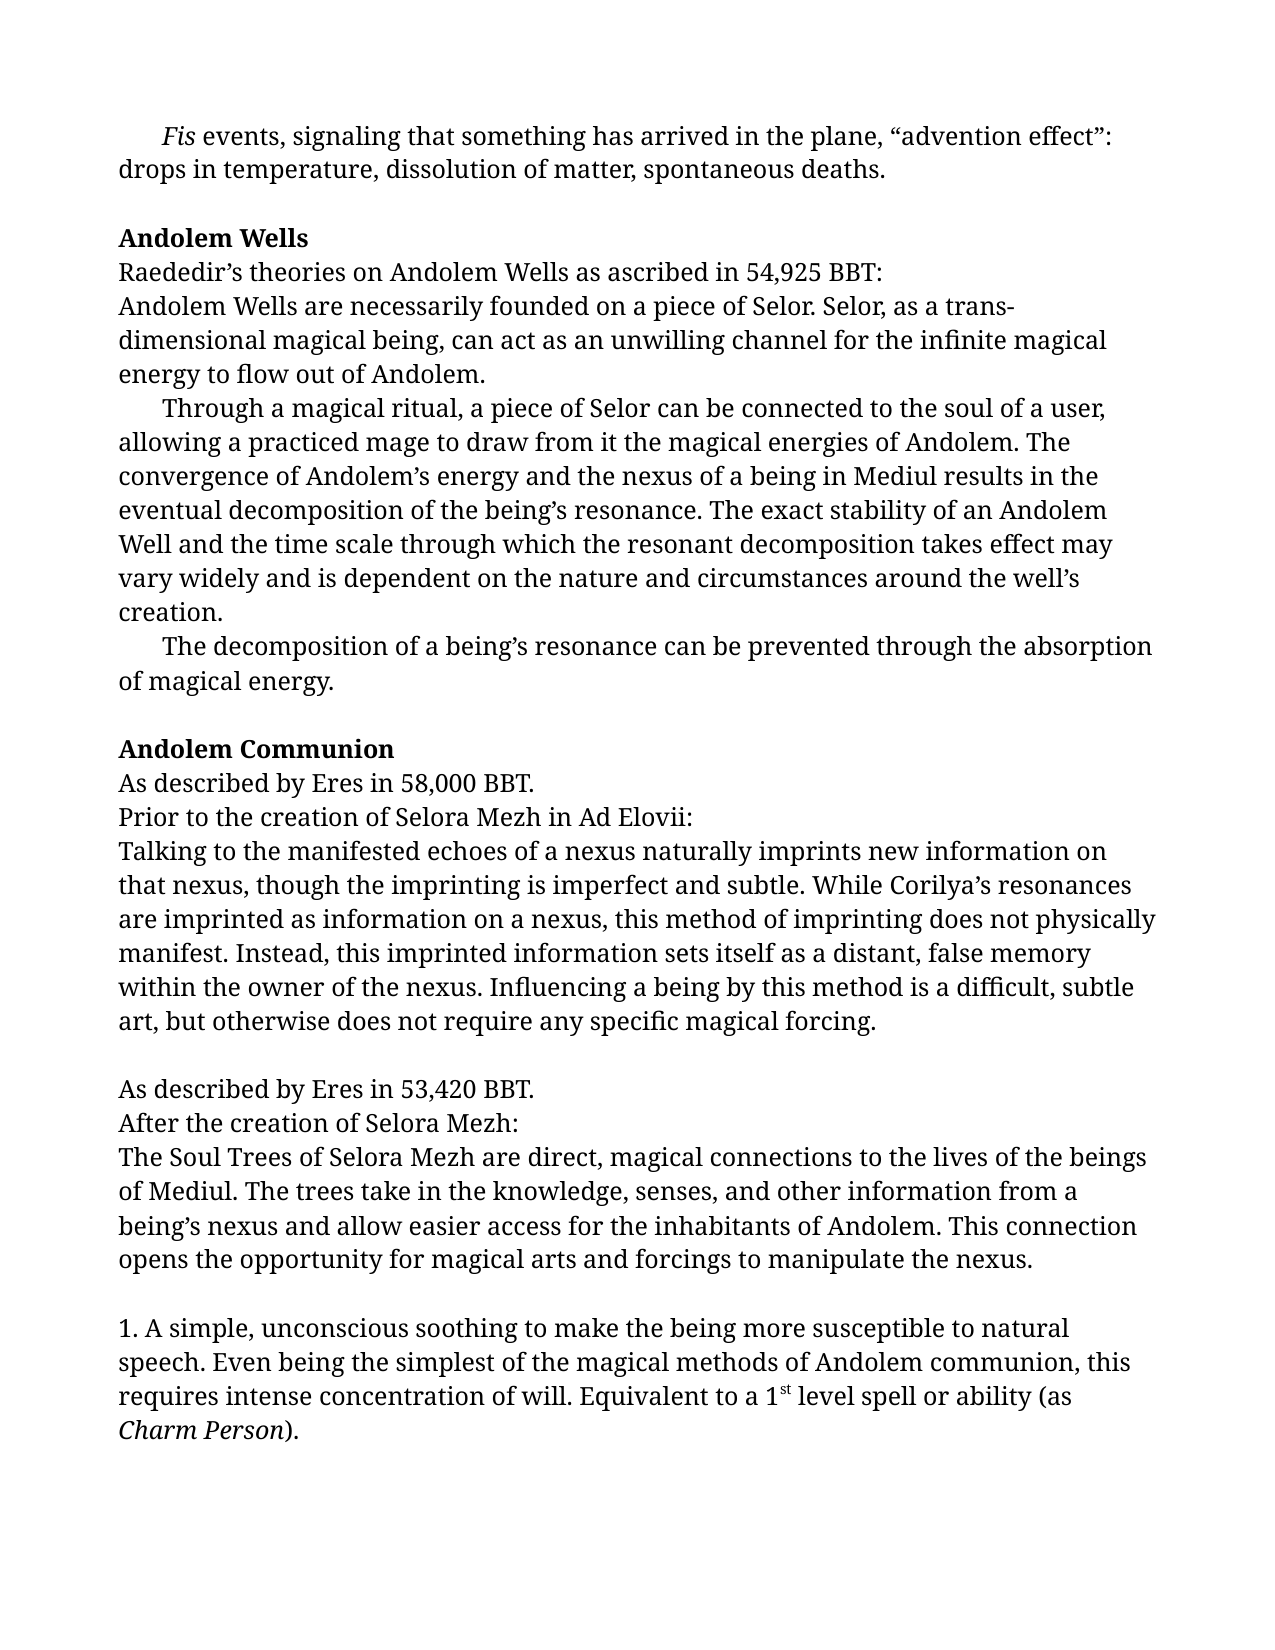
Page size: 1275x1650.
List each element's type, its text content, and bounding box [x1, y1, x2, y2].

text Prior to the creation of Selora Mezh in Ad Elovii: [118, 799, 1157, 833]
text Fis events, signaling that something has arrived in the plane, “advention effect”: drops in temperature, dissolution of matter, spontaneous deaths. [118, 118, 1157, 186]
text As described by Eres in 58,000 BBT. [118, 765, 1157, 799]
text Raededir’s theories on Andolem Wells as ascribed in 54,925 BBT: [118, 254, 1157, 288]
text Andolem Wells [118, 220, 1157, 254]
text The Soul Trees of Selora Mezh are direct, magical connections to the lives of the beings of Mediul. The trees take in the knowledge, senses, and other information from a being’s nexus and allow easier access for the inhabitants of Andolem. This connection opens the opportunity for magical arts and forcings to manipulate the nexus. [118, 1140, 1157, 1276]
text The decomposition of a being’s resonance can be prevented through the absorption of magical energy. [118, 629, 1157, 697]
text As described by Eres in 53,420 BBT. [118, 1072, 1157, 1106]
text After the creation of Selora Mezh: [118, 1106, 1157, 1140]
text Andolem Wells are necessarily founded on a piece of Selor. Selor, as a trans-dimensional magical being, can act as an unwilling channel for the infinite magical energy to flow out of Andolem. [118, 288, 1157, 391]
text Talking to the manifested echoes of a nexus naturally imprints new information on that nexus, though the imprinting is imperfect and subtle. While Corilya’s resonances are imprinted as information on a nexus, this method of imprinting does not physically manifest. Instead, this imprinted information sets itself as a distant, false memory within the owner of the nexus. Influencing a being by this method is a difficult, subtle art, but otherwise does not require any specific magical forcing. [118, 833, 1157, 1038]
text 1. A simple, unconscious soothing to make the being more susceptible to natural speech. Even being the simplest of the magical methods of Andolem communion, this requires intense concentration of will. Equivalent to a 1st level spell or ability (as Charm Person). [118, 1310, 1157, 1447]
text Through a magical ritual, a piece of Selor can be connected to the soul of a user, allowing a practiced mage to draw from it the magical energies of Andolem. The convergence of Andolem’s energy and the nexus of a being in Mediul results in the eventual decomposition of the being’s resonance. The exact stability of an Andolem Well and the time scale through which the resonant decomposition takes effect may vary widely and is dependent on the nature and circumstances around the well’s creation. [118, 391, 1157, 629]
text Andolem Communion [118, 731, 1157, 765]
